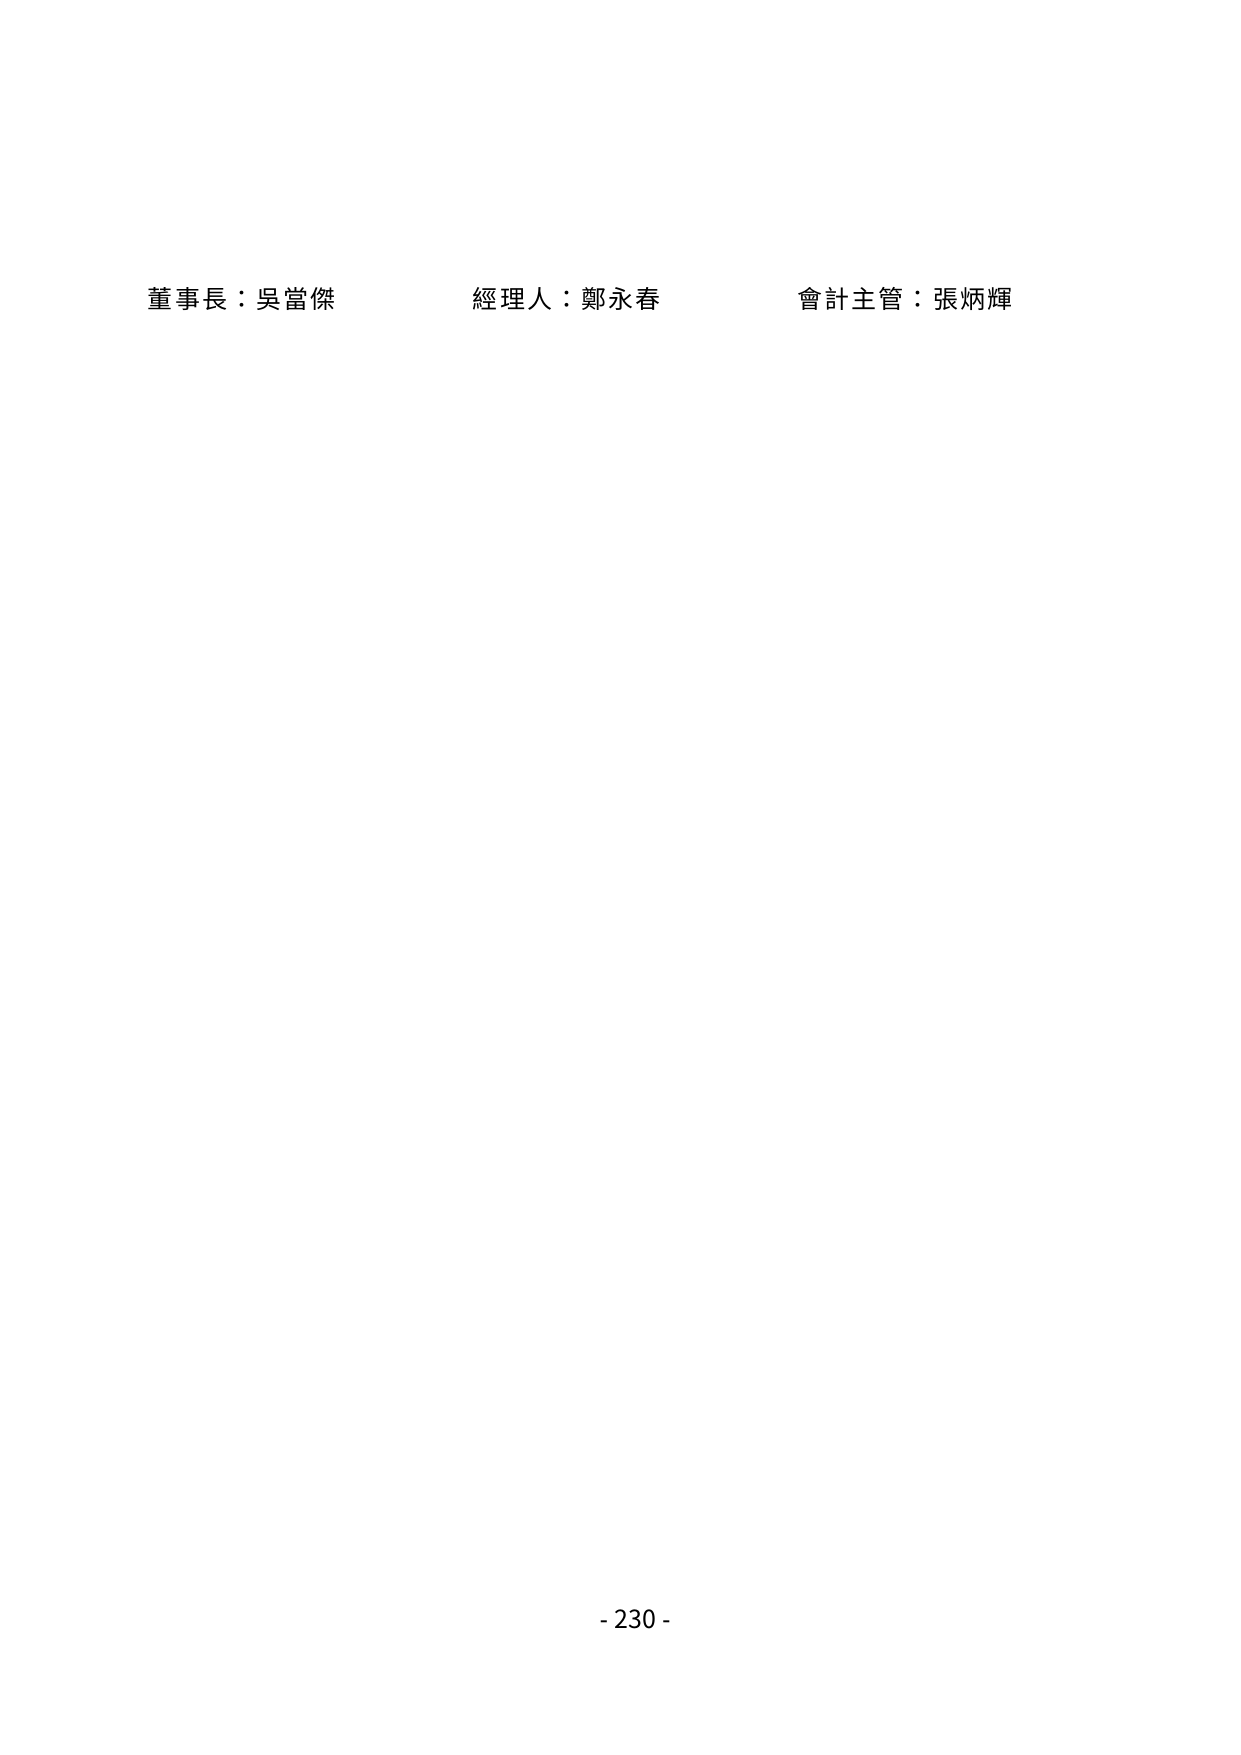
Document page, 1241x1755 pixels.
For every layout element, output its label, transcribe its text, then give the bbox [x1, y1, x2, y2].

text 董事長：吳當傑 經理人：鄭永春 會計主管：張炳輝 [148, 279, 1122, 316]
